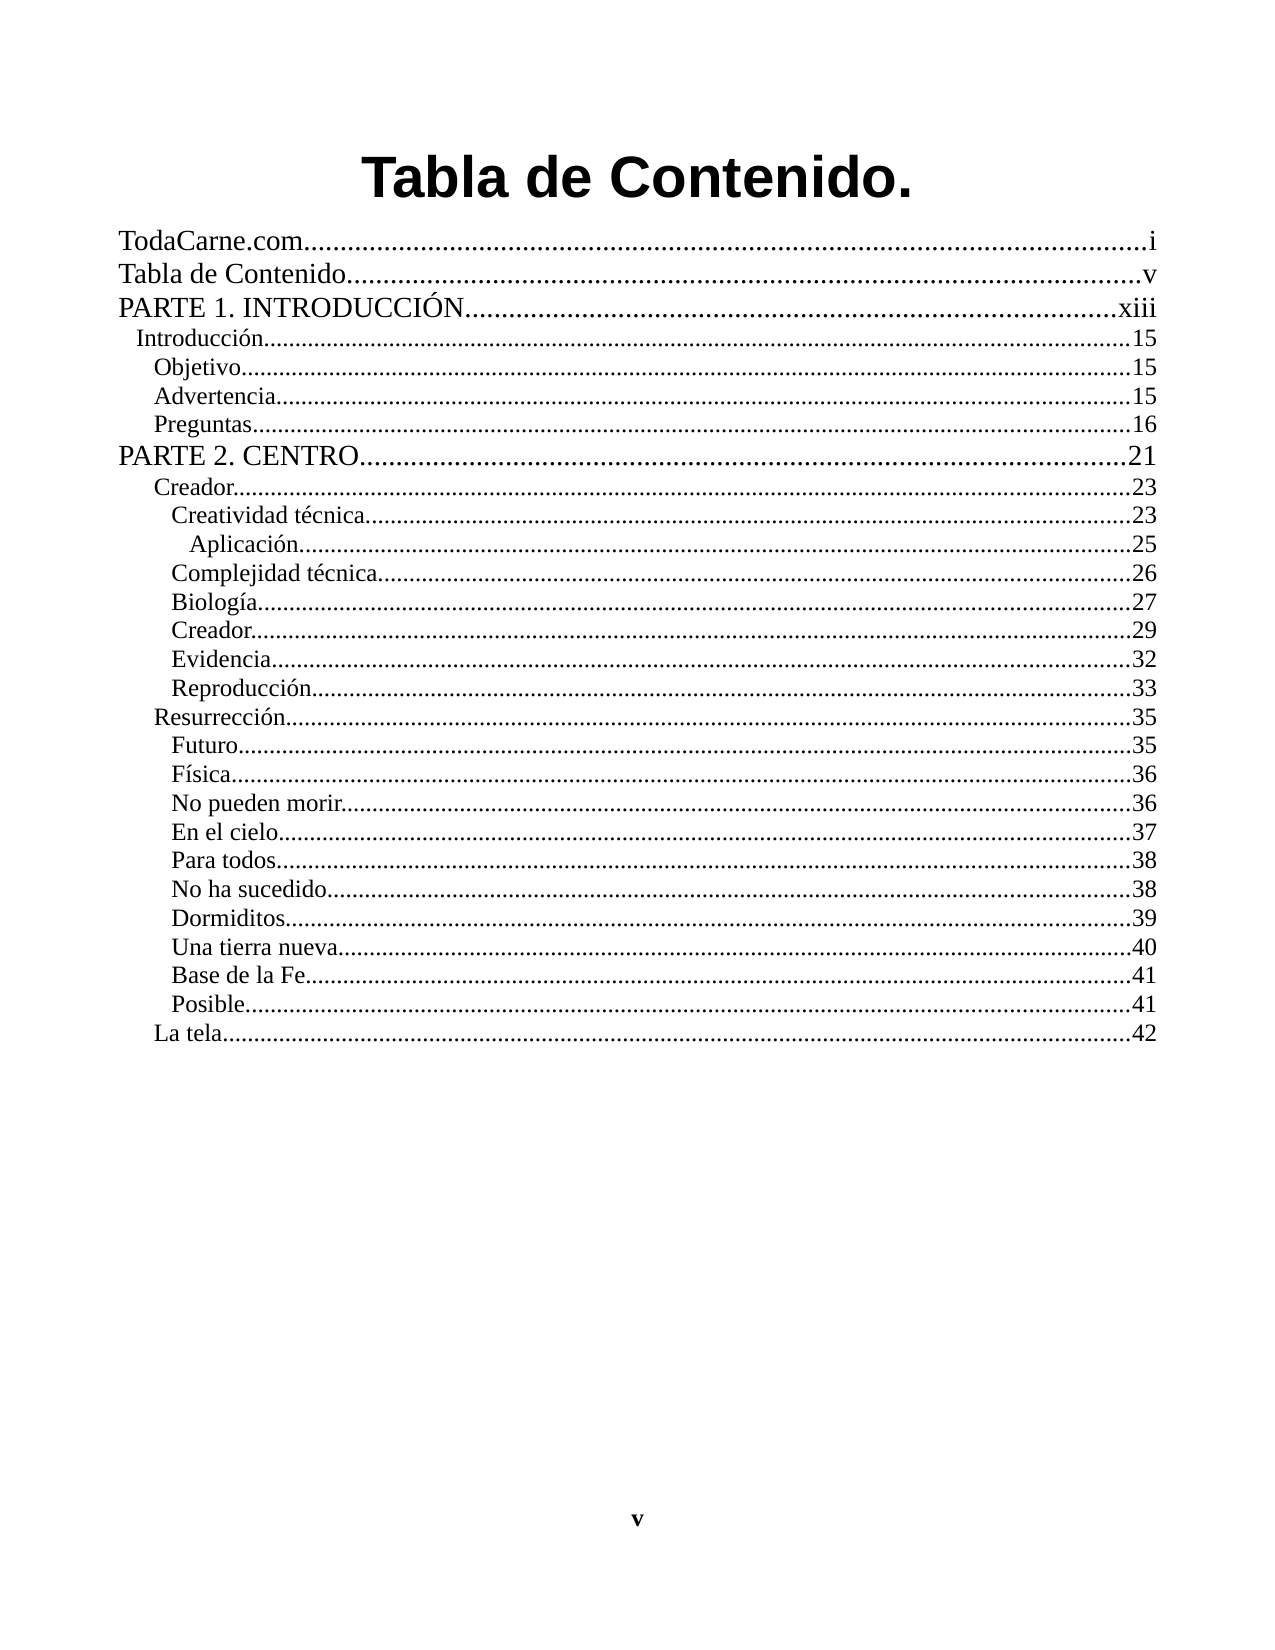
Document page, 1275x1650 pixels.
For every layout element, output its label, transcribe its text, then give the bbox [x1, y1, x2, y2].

text Creador. 29 [171, 616, 1157, 644]
text PARTE 2. CENTRO. 21 [118, 438, 1157, 472]
text Física. 36 [171, 759, 1157, 788]
text PARTE 1. INTRODUCCIÓN. xiii [118, 290, 1157, 323]
text Biología. 27 [171, 587, 1157, 616]
text Dormiditos. 39 [171, 903, 1157, 932]
text Preguntas. 16 [153, 409, 1157, 438]
text Advertencia. 15 [153, 381, 1157, 409]
text Futuro. 35 [171, 731, 1157, 759]
text Resurrección. 35 [153, 702, 1157, 731]
text Creatividad técnica. 23 [171, 501, 1157, 529]
text Introducción. 15 [136, 323, 1157, 352]
text Objetivo. 15 [153, 352, 1157, 381]
text Aplicación. 25 [189, 529, 1157, 558]
text No pueden morir. 36 [171, 788, 1157, 817]
text Base de la Fe. 41 [171, 961, 1157, 989]
text No ha sucedido. 38 [171, 874, 1157, 903]
text Reproducción. 33 [171, 673, 1157, 702]
text En el cielo. 37 [171, 817, 1157, 846]
text La tela. 42 [153, 1018, 1157, 1047]
text Para todos. 38 [171, 846, 1157, 874]
text Complejidad técnica. 26 [171, 558, 1157, 587]
text Tabla de Contenido. v [118, 256, 1157, 290]
text Evidencia. 32 [171, 644, 1157, 673]
text Creador. 23 [153, 472, 1157, 501]
subtitle Tabla de Contenido. [118, 143, 1157, 210]
text TodaCarne.com i [118, 223, 1157, 256]
text Una tierra nueva. 40 [171, 932, 1157, 961]
text Posible. 41 [171, 989, 1157, 1018]
